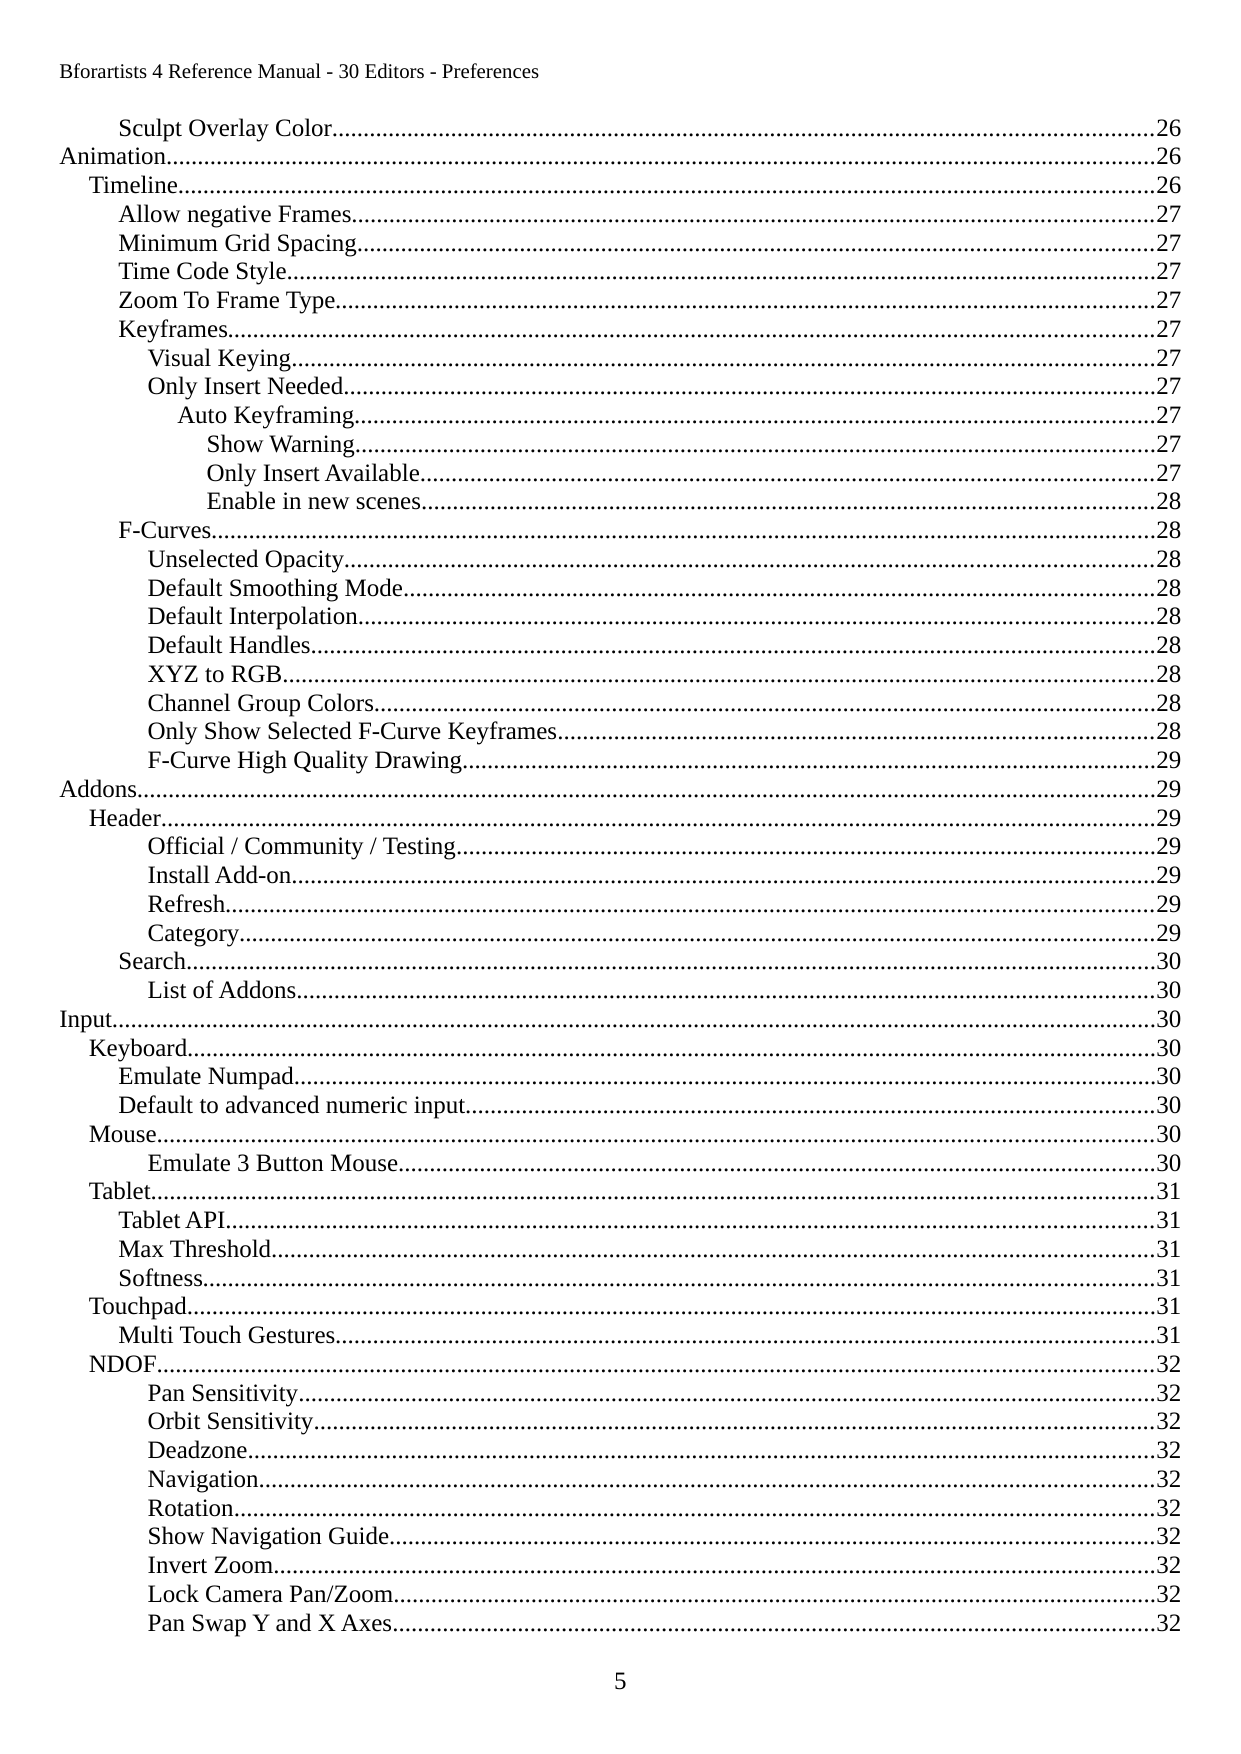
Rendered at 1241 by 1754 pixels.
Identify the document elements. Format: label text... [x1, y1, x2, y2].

text Sculpt Overlay Color 26 [118, 113, 1181, 141]
text Orbit Sensitivity 32 [147, 1406, 1181, 1435]
text F-Curves 28 [118, 515, 1181, 544]
text XYZ to RGB 28 [147, 659, 1181, 688]
text Default Handles 28 [147, 630, 1181, 659]
text Emulate Numpad 30 [118, 1061, 1181, 1090]
text Touchpad 31 [88, 1291, 1181, 1320]
text Rotation 32 [147, 1493, 1181, 1521]
text Unselected Opacity 28 [147, 544, 1181, 573]
text Multi Touch Gestures 31 [118, 1320, 1181, 1349]
text Auto Keyframing 27 [177, 400, 1181, 429]
text Install Add-on 29 [147, 860, 1181, 889]
text Deadzone 32 [147, 1435, 1181, 1464]
text Input 30 [59, 1004, 1181, 1033]
text Timeline 26 [88, 170, 1181, 199]
text Only Show Selected F-Curve Keyframes 28 [147, 716, 1181, 745]
text Category 29 [147, 918, 1181, 946]
text Minimum Grid Spacing 27 [118, 228, 1181, 256]
text Softness 31 [118, 1263, 1181, 1291]
text Tablet API 31 [118, 1205, 1181, 1234]
text Only Insert Available 27 [206, 458, 1181, 486]
text Keyboard 30 [88, 1033, 1181, 1061]
text Default to advanced numeric input 30 [118, 1090, 1181, 1119]
text Enable in new scenes 28 [206, 486, 1181, 515]
text Zoom To Frame Type 27 [118, 285, 1181, 314]
text NDOF 32 [88, 1349, 1181, 1378]
text Channel Group Colors 28 [147, 688, 1181, 716]
text Lock Camera Pan/Zoom 32 [147, 1579, 1181, 1608]
text List of Addons 30 [147, 975, 1181, 1004]
text Navigation 32 [147, 1464, 1181, 1493]
text Tablet 31 [88, 1176, 1181, 1205]
text Keyframes 27 [118, 314, 1181, 343]
text Search 30 [118, 946, 1181, 975]
text Header 29 [88, 803, 1181, 831]
text Invert Zoom 32 [147, 1550, 1181, 1579]
text Default Smoothing Mode 28 [147, 573, 1181, 601]
text F-Curve High Quality Drawing 29 [147, 745, 1181, 774]
text Show Navigation Guide 32 [147, 1521, 1181, 1550]
text Official / Community / Testing 29 [147, 831, 1181, 860]
text Default Interpolation 28 [147, 601, 1181, 630]
text Pan Sensitivity 32 [147, 1378, 1181, 1406]
text Only Insert Needed 27 [147, 371, 1181, 400]
text Time Code Style 27 [118, 256, 1181, 285]
text Show Warning 27 [206, 429, 1181, 458]
text Allow negative Frames 27 [118, 199, 1181, 228]
text Mouse 30 [88, 1119, 1181, 1148]
text Max Threshold 31 [118, 1234, 1181, 1263]
text Refresh 29 [147, 889, 1181, 918]
text Animation 26 [59, 141, 1181, 170]
text Visual Keying 27 [147, 343, 1181, 371]
text Addons 29 [59, 774, 1181, 803]
text Emulate 3 Button Mouse 30 [147, 1148, 1181, 1176]
text Pan Swap Y and X Axes 32 [147, 1608, 1181, 1636]
